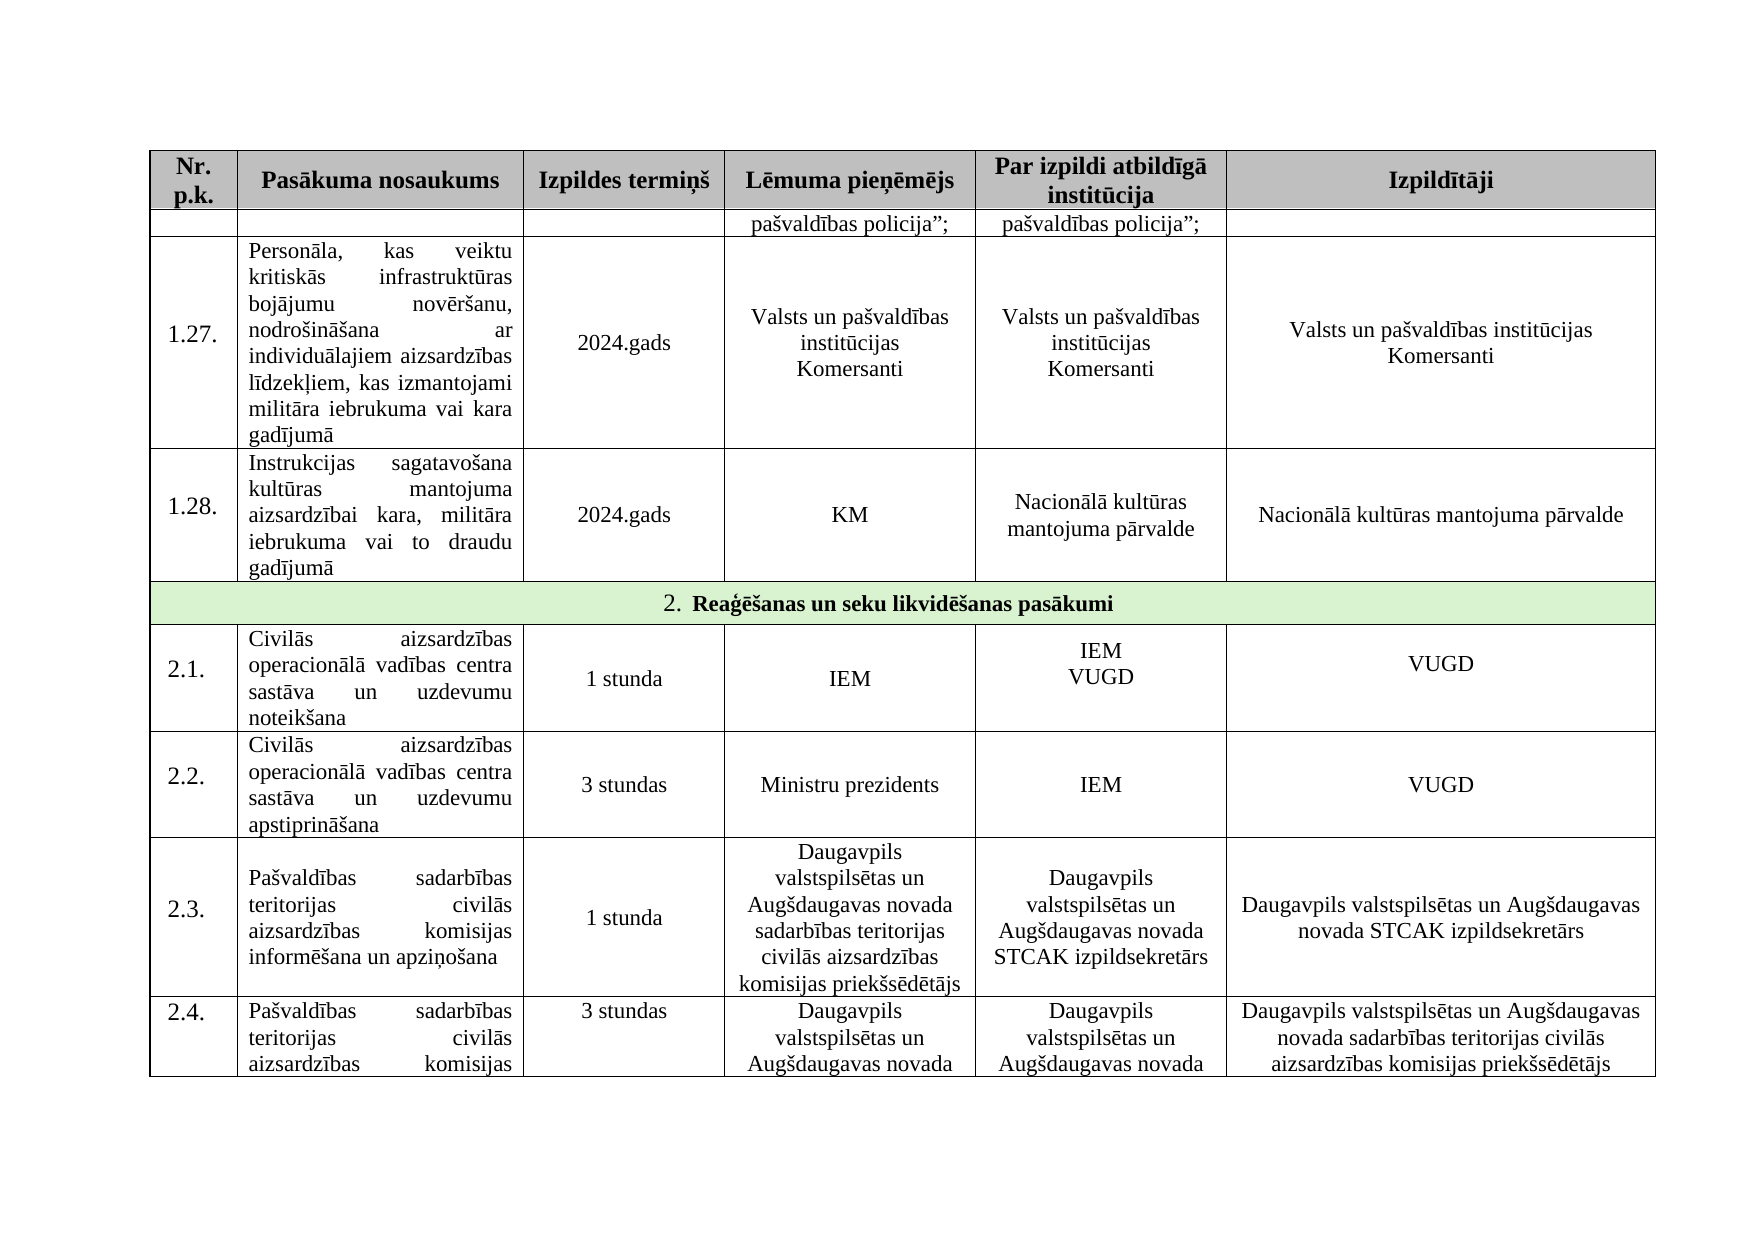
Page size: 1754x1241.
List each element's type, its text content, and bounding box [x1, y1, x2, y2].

table_header Nr. p.k. [151, 151, 237, 208]
table_cell Daugavpils valstspilsētas un Augšdaugavas novada sadarbības teritorijas civilās aizsardzības komisijas priekšsēdētājs [725, 838, 975, 996]
table_cell Pašvaldības sadarbības teritorijas civilās aizsardzības komisijas [238, 997, 523, 1076]
table_cell Personāla, kas veiktu kritiskās infrastruktūras bojājumu novēršanu, nodrošināšana ar individuālajiem aizsardzības līdzekļiem, kas izmantojami militāra iebrukuma vai kara gadījumā [238, 237, 523, 448]
table_cell Civilās aizsardzības operacionālā vadības centra sastāva un uzdevumu noteikšana [238, 625, 523, 731]
table_cell Reaģēšanas un seku likvidēšanas pasākumi [151, 582, 1655, 624]
table_cell Instrukcijas sagatavošana kultūras mantojuma aizsardzībai kara, militāra iebrukuma vai to draudu gadījumā [238, 449, 523, 581]
table_cell [524, 210, 724, 236]
table_cell [238, 210, 523, 236]
table_cell IEM [976, 732, 1226, 837]
table_cell 3 stundas [524, 732, 724, 837]
table_cell Daugavpils valstspilsētas un Augšdaugavas novada sadarbības teritorijas civilās aizsardzības komisijas priekšsēdētājs [1227, 997, 1655, 1076]
table_cell KM [725, 449, 975, 581]
table_cell Pašvaldības sadarbības teritorijas civilās aizsardzības komisijas informēšana un apziņošana [238, 838, 523, 996]
table_cell IEM VUGD [976, 625, 1226, 731]
table_cell Nacionālā kultūras mantojuma pārvalde [1227, 449, 1655, 581]
table_cell Daugavpils valstspilsētas un Augšdaugavas novada [976, 997, 1226, 1076]
table_header Par izpildi atbildīgā institūcija [976, 151, 1226, 208]
table_cell Civilās aizsardzības operacionālā vadības centra sastāva un uzdevumu apstiprināšana [238, 732, 523, 837]
table_cell [151, 838, 237, 996]
table_cell Daugavpils valstspilsētas un Augšdaugavas novada STCAK izpildsekretārs [1227, 838, 1655, 996]
table_cell Nacionālā kultūras mantojuma pārvalde [976, 449, 1226, 581]
table_header Lēmuma pieņēmējs [725, 151, 975, 208]
table_cell [151, 732, 237, 837]
table_cell pašvaldības policija”; [976, 210, 1226, 236]
table_cell Valsts un pašvaldības institūcijas Komersanti [1227, 237, 1655, 448]
table_cell 1 stunda [524, 625, 724, 731]
table_cell [151, 210, 237, 236]
table_cell IEM [725, 625, 975, 731]
table_cell [151, 625, 237, 731]
table_cell Daugavpils valstspilsētas un Augšdaugavas novada STCAK izpildsekretārs [976, 838, 1226, 996]
table_cell VUGD [1227, 732, 1655, 837]
table_cell [151, 997, 237, 1076]
table_header Izpildes termiņš [524, 151, 724, 208]
table_cell pašvaldības policija”; [725, 210, 975, 236]
table_cell [151, 449, 237, 581]
table_cell 2024.gads [524, 237, 724, 448]
table_cell Valsts un pašvaldības institūcijas Komersanti [976, 237, 1226, 448]
table_cell [1227, 210, 1655, 236]
table_header Izpildītāji [1227, 151, 1655, 208]
table_cell Valsts un pašvaldības institūcijas Komersanti [725, 237, 975, 448]
table_cell Ministru prezidents [725, 732, 975, 837]
table_cell 1 stunda [524, 838, 724, 996]
table_cell Daugavpils valstspilsētas un Augšdaugavas novada [725, 997, 975, 1076]
table_cell 3 stundas [524, 997, 724, 1076]
table_cell VUGD [1227, 625, 1655, 731]
table_header Pasākuma nosaukums [238, 151, 523, 208]
table_cell [151, 237, 237, 448]
table_cell 2024.gads [524, 449, 724, 581]
